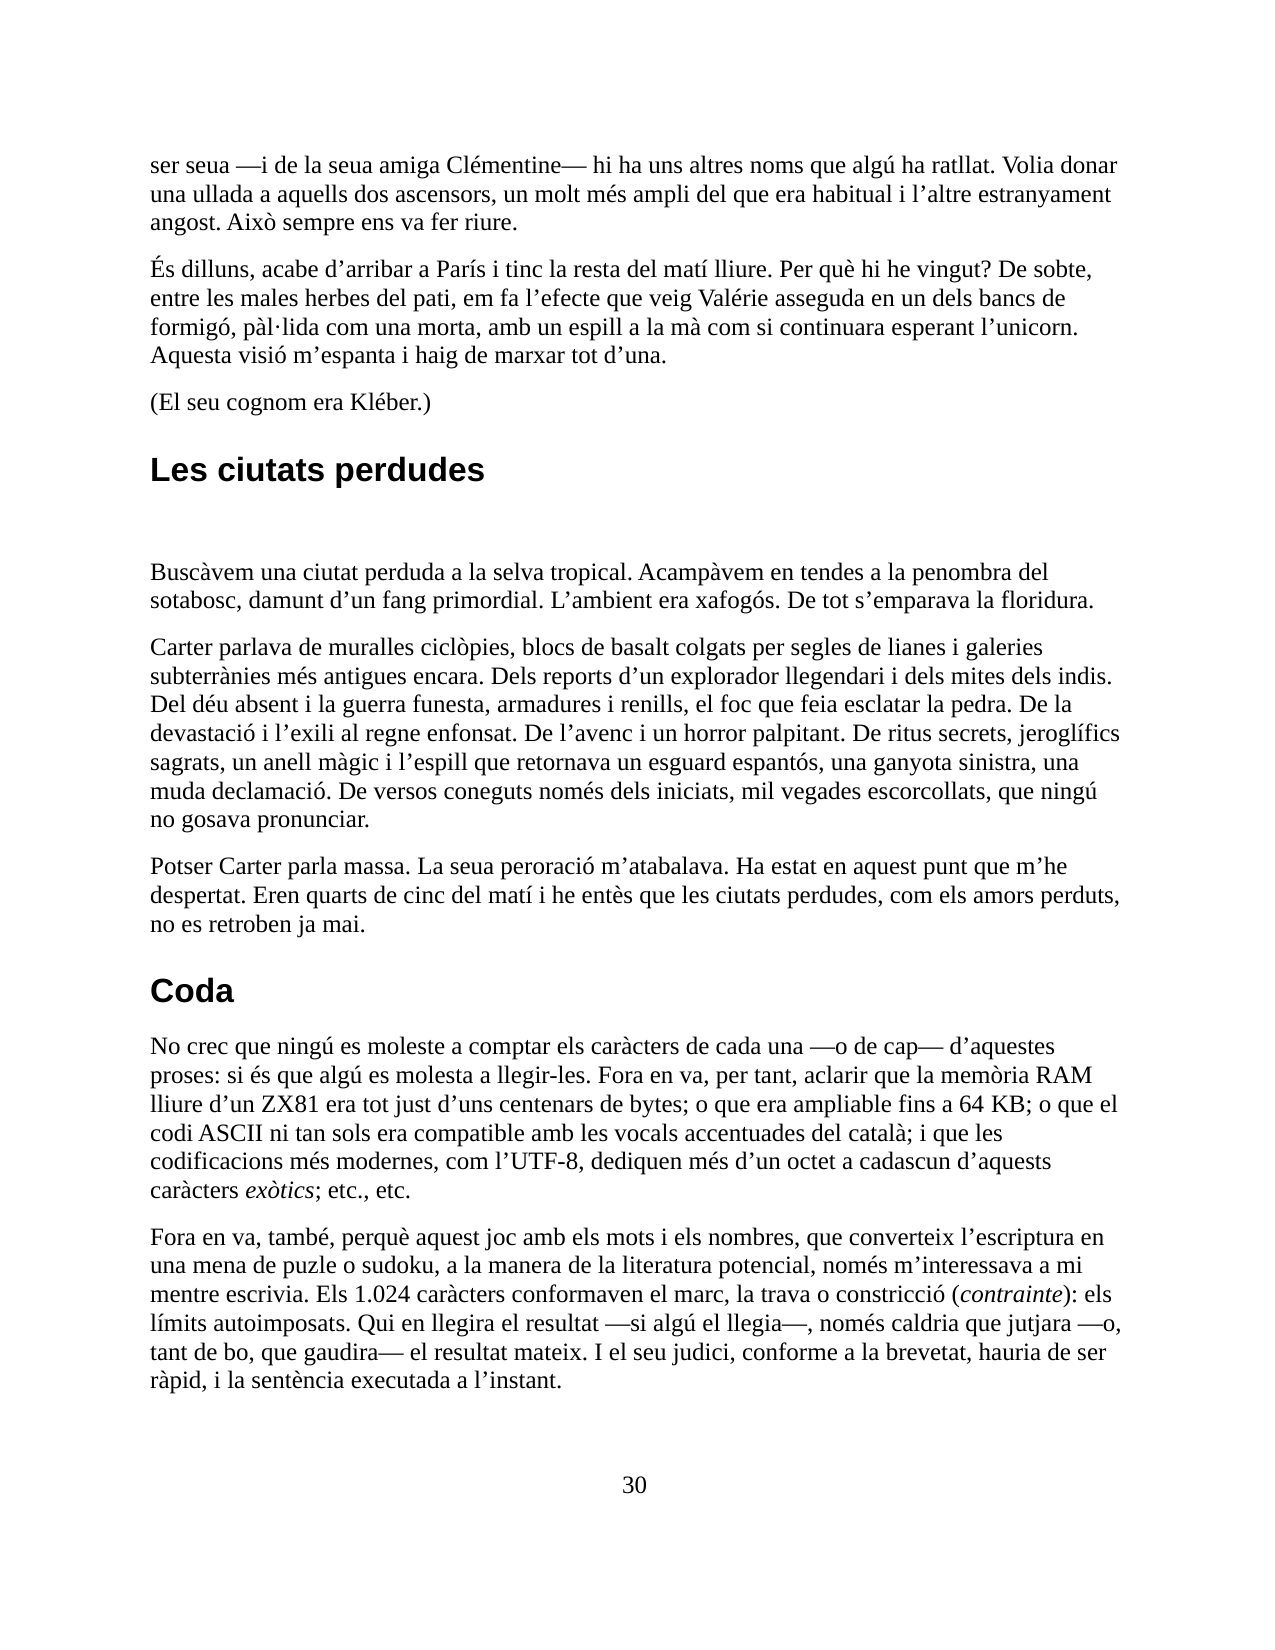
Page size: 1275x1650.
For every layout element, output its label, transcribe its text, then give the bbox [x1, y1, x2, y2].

text ser seua —i de la seua amiga Clémentine— hi ha uns altres noms que algú ha ratllat. Volia donar una ullada a aquells dos ascensors, un molt més ampli del que era habitual i l’altre estranyament angost. Això sempre ens va fer riure. [150, 150, 1125, 236]
text Buscàvem una ciutat perduda a la selva tropical. Acampàvem en tendes a la penombra del sotabosc, damunt d’un fang primordial. L’ambient era xafogós. De tot s’emparava la floridura. [150, 557, 1125, 614]
text És dilluns, acabe d’arribar a París i tinc la resta del matí lliure. Per què hi he vingut? De sobte, entre les males herbes del pati, em fa l’efecte que veig Valérie asseguda en un dels bancs de formigó, pàl·lida com una morta, amb un espill a la mà com si continuara esperant l’unicorn. Aquesta visió m’espanta i haig de marxar tot d’una. [150, 254, 1125, 369]
text Fora en va, també, perquè aquest joc amb els mots i els nombres, que converteix l’escriptura en una mena de puzle o sudoku, a la manera de la literatura potencial, només m’interessava a mi mentre escrivia. Els 1.024 caràcters conformaven el marc, la trava o constricció (contrainte): els límits autoimposats. Qui en llegira el resultat —si algú el llegia—, només caldria que jutjara —o, tant de bo, que gaudira— el resultat mateix. I el seu judici, conforme a la brevetat, hauria de ser ràpid, i la sentència executada a l’instant. [150, 1222, 1125, 1394]
subtitle Les ciutats perdudes [150, 450, 1125, 488]
text Carter parlava de muralles ciclòpies, blocs de basalt colgats per segles de lianes i galeries subterrànies més antigues encara. Dels reports d’un explorador llegendari i dels mites dels indis. Del déu absent i la guerra funesta, armadures i renills, el foc que feia esclatar la pedra. De la devastació i l’exili al regne enfonsat. De l’avenc i un horror palpitant. De ritus secrets, jeroglífics sagrats, un anell màgic i l’espill que retornava un esguard espantós, una ganyota sinistra, una muda declamació. De versos coneguts només dels iniciats, mil vegades escorcollats, que ningú no gosava pronunciar. [150, 632, 1125, 833]
text No crec que ningú es moleste a comptar els caràcters de cada una —o de cap— d’aquestes proses: si és que algú es molesta a llegir-les. Fora en va, per tant, aclarir que la memòria RAM lliure d’un ZX81 era tot just d’uns centenars de bytes; o que era ampliable fins a 64 KB; o que el codi ASCII ni tan sols era compatible amb les vocals accentuades del català; i que les codificacions més modernes, com l’UTF-8, dediquen més d’un octet a cadascun d’aquests caràcters exòtics; etc., etc. [150, 1031, 1125, 1204]
text Potser Carter parla massa. La seua peroració m’atabalava. Ha estat en aquest punt que m’he despertat. Eren quarts de cinc del matí i he entès que les ciutats perdudes, com els amors perduts, no es retroben ja mai. [150, 851, 1125, 937]
text (El seu cognom era Kléber.) [150, 387, 1125, 416]
subtitle Coda [150, 971, 1125, 1010]
